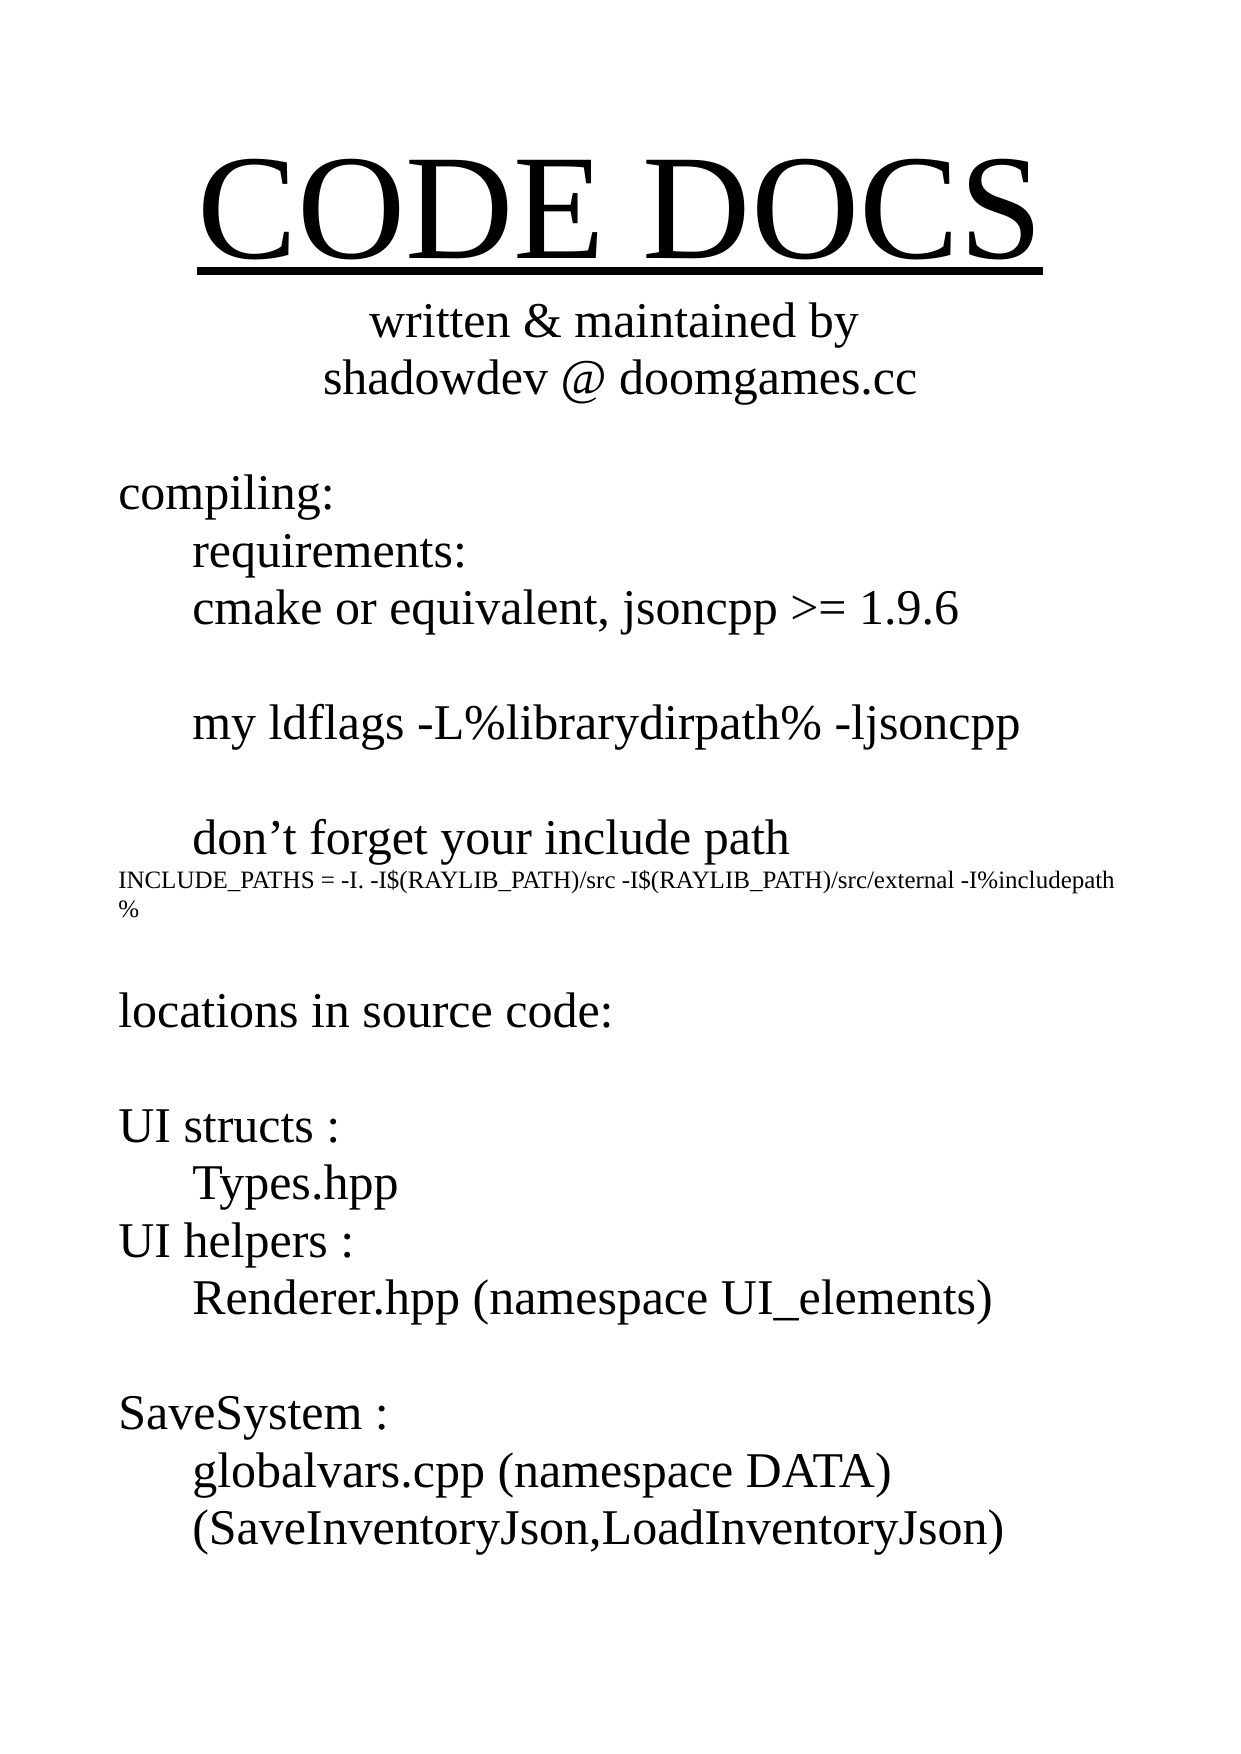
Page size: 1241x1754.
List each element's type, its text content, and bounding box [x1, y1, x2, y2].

text (SaveInventoryJson,LoadInventoryJson) [118, 1498, 1122, 1556]
text cmake or equivalent, jsoncpp >= 1.9.6 [118, 578, 1122, 636]
text CODE DOCS [118, 118, 1122, 291]
text locations in source code: [118, 981, 1122, 1038]
text globalvars.cpp (namespace DATA) [118, 1441, 1122, 1498]
text shadowdev @ doomgames.cc [118, 348, 1122, 406]
text INCLUDE_PATHS = -I. -I$(RAYLIB_PATH)/src -I$(RAYLIB_PATH)/src/external -I%includepath% [118, 866, 1122, 923]
text requirements: [118, 521, 1122, 578]
text SaveSystem : [118, 1383, 1122, 1441]
text don’t forget your include path [118, 808, 1122, 866]
text Renderer.hpp (namespace UI_elements) [118, 1268, 1122, 1326]
text Types.hpp [118, 1153, 1122, 1211]
text written & maintained by [118, 291, 1122, 348]
text compiling: [118, 463, 1122, 521]
text UI helpers : [118, 1211, 1122, 1268]
text UI structs : [118, 1096, 1122, 1153]
text my ldflags -L%librarydirpath% -ljsoncpp [118, 693, 1122, 751]
